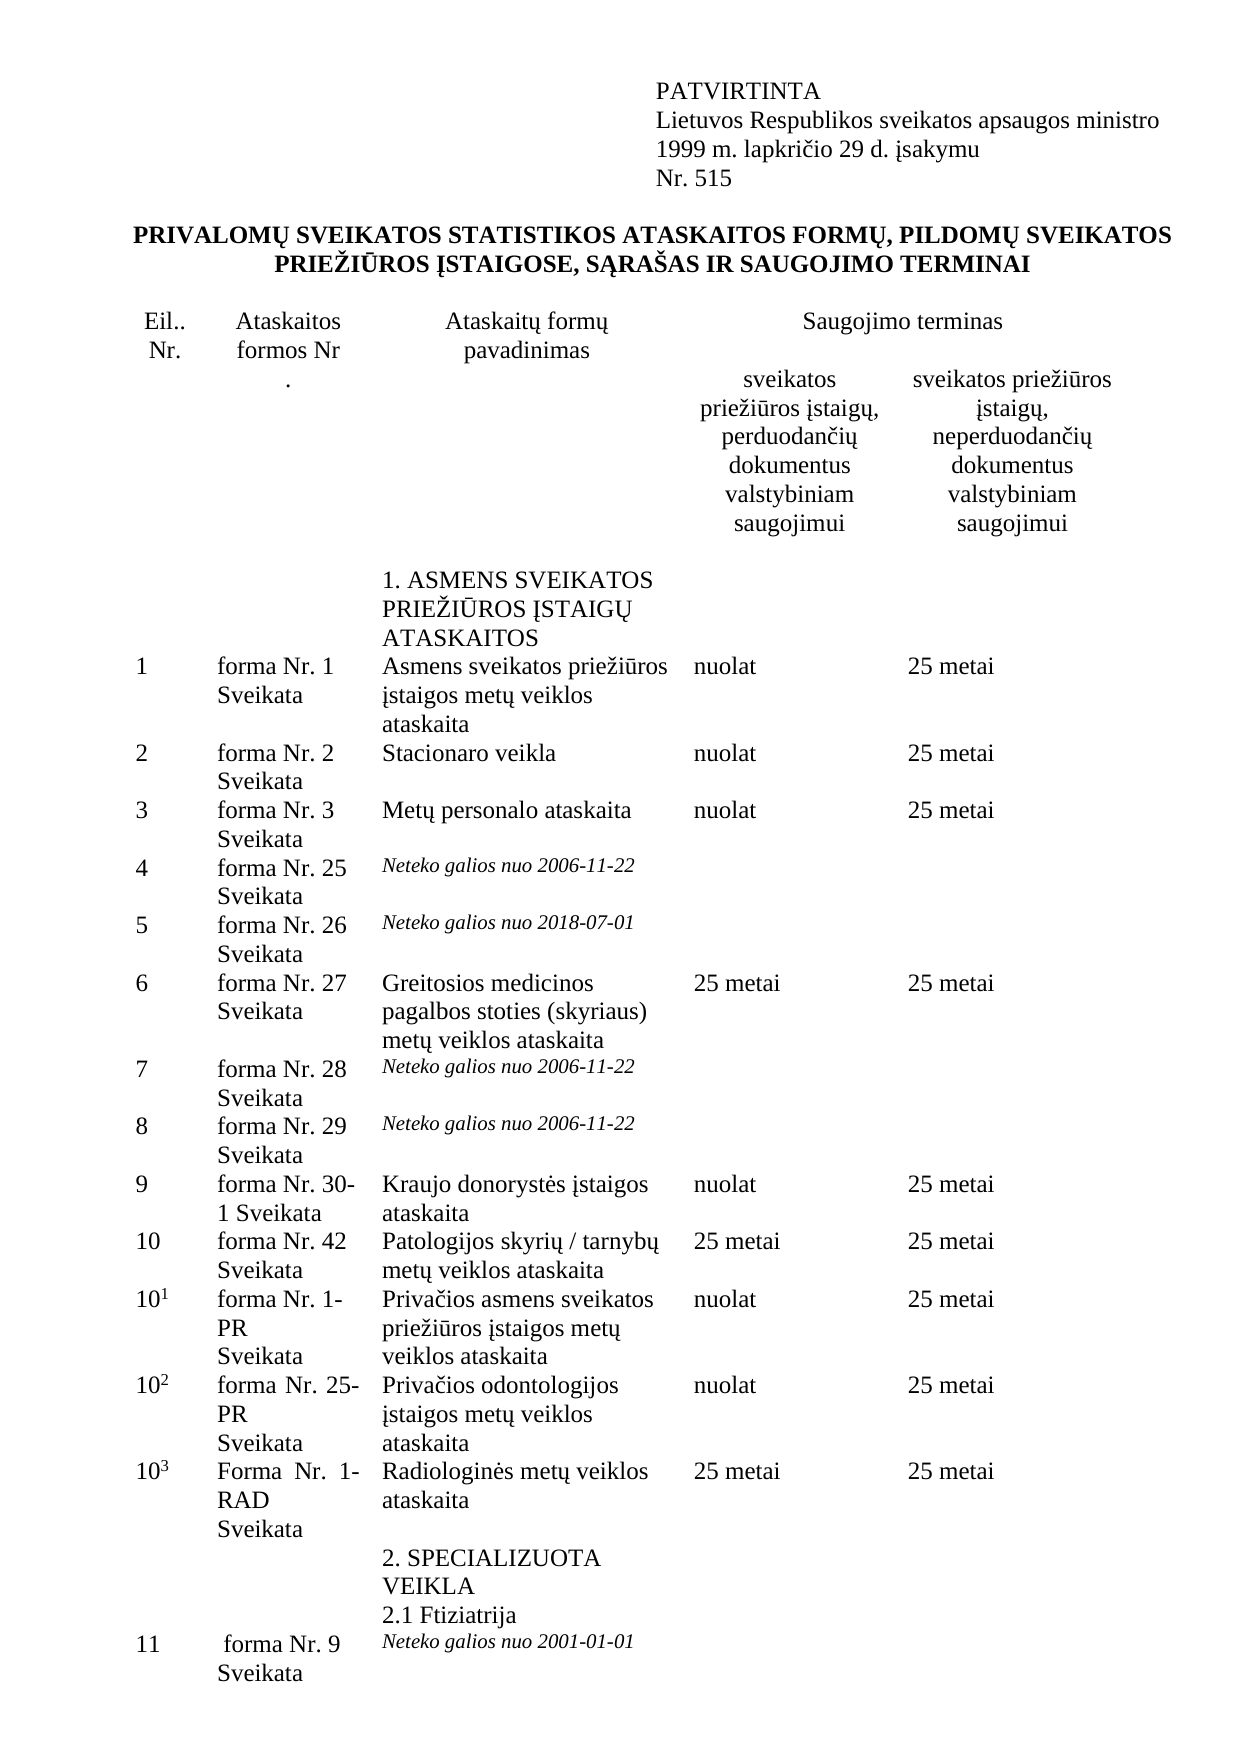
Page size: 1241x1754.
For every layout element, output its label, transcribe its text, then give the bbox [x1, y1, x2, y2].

table_cell [206, 565, 371, 651]
table_cell [124, 364, 206, 565]
table_cell Stacionaro veikla [371, 738, 682, 795]
table_cell Forma Nr. 1-RAD Sveikata [206, 1456, 371, 1543]
table_cell Neteko galios nuo 2001-01-01 [371, 1629, 682, 1686]
table_cell 25 metai [896, 968, 1128, 1054]
table_cell [896, 1543, 1128, 1600]
table_cell forma Nr. 29 Sveikata [206, 1111, 371, 1169]
table_cell [683, 1054, 896, 1111]
table_cell Greitosios medicinos pagalbos stoties (skyriaus) metų veiklos ataskaita [371, 968, 682, 1054]
table_cell forma Nr. 27 Sveikata [206, 968, 371, 1054]
table_cell Metų personalo ataskaita [371, 795, 682, 853]
table_cell 25 metai [683, 968, 896, 1054]
table_cell [683, 1543, 896, 1600]
table_cell 101 [124, 1284, 206, 1370]
table_cell [683, 853, 896, 910]
table_cell forma Nr. 42 Sveikata [206, 1226, 371, 1284]
table_cell 25 metai [896, 738, 1128, 795]
table_header Ataskaitų formų pavadinimas [371, 306, 682, 364]
table_cell 1 [124, 651, 206, 738]
table_cell forma Nr. 2 Sveikata [206, 738, 371, 795]
table_cell forma Nr. 30-1 Sveikata [206, 1169, 371, 1226]
table_cell 25 metai [896, 1370, 1128, 1456]
table_cell 25 metai [896, 1226, 1128, 1284]
table_cell [683, 1111, 896, 1169]
table_cell 9 [124, 1169, 206, 1226]
table_cell [206, 1543, 371, 1600]
table_cell Patologijos skyrių / tarnybų metų veiklos ataskaita [371, 1226, 682, 1284]
table_cell [896, 1111, 1128, 1169]
table_cell 25 metai [896, 1284, 1128, 1370]
table_header Saugojimo terminas [683, 306, 1123, 364]
table_cell 2 [124, 738, 206, 795]
table_cell Kraujo donorystės įstaigos ataskaita [371, 1169, 682, 1226]
table_cell nuolat [683, 1169, 896, 1226]
table_cell 10 [124, 1226, 206, 1284]
table_cell [124, 565, 206, 651]
table_cell sveikatos priežiūros įstaigų, perduodančių dokumentus valstybiniam saugojimui [683, 364, 896, 565]
table_cell forma Nr. 1-PR Sveikata [206, 1284, 371, 1370]
table_cell [124, 1600, 206, 1629]
table_cell 7 [124, 1054, 206, 1111]
table_cell 25 metai [683, 1456, 896, 1543]
table_cell Neteko galios nuo 2006-11-22 [371, 853, 682, 910]
table_cell Radiologinės metų veiklos ataskaita [371, 1456, 682, 1543]
table_cell [896, 565, 1128, 651]
table_cell [124, 1543, 206, 1600]
table_cell Neteko galios nuo 2006-11-22 [371, 1111, 682, 1169]
table_cell 8 [124, 1111, 206, 1169]
table_cell nuolat [683, 651, 896, 738]
text Lietuvos Respublikos sveikatos apsaugos ministro 1999 m. lapkričio 29 d. įsakymu [656, 105, 1181, 163]
text PATVIRTINTA [656, 76, 1181, 105]
table_cell Privačios odontologijos įstaigos metų veiklos ataskaita [371, 1370, 682, 1456]
text Privalomų sveikatos statistikos ataskaitos formų, pildomų sveikatos priežiūros įstaigose, sąrašas ir saugojimo terminai [124, 220, 1181, 278]
table_cell . [206, 364, 371, 565]
table_cell Neteko galios nuo 2006-11-22 [371, 1054, 682, 1111]
table_cell [683, 565, 896, 651]
table_cell 3 [124, 795, 206, 853]
table_cell 25 metai [896, 795, 1128, 853]
table_cell 25 metai [896, 651, 1128, 738]
table_cell [896, 910, 1128, 968]
table_cell forma Nr. 25 Sveikata [206, 853, 371, 910]
table_header Eil.. Nr. [124, 306, 206, 364]
table_cell 25 metai [896, 1169, 1128, 1226]
table_cell 102 [124, 1370, 206, 1456]
table_cell forma Nr. 26 Sveikata [206, 910, 371, 968]
table_cell Neteko galios nuo 2018-07-01 [371, 910, 682, 968]
table_cell nuolat [683, 795, 896, 853]
table_cell [371, 364, 682, 565]
table_cell [683, 1629, 896, 1686]
table_header Ataskaitos formos Nr [206, 306, 371, 364]
table_header [1123, 306, 1128, 364]
table_cell 2. SPECIALIZUOTA VEIKLA [371, 1543, 682, 1600]
table_cell [683, 910, 896, 968]
table_cell [896, 1600, 1128, 1629]
table_cell [896, 1629, 1128, 1686]
table_cell 25 metai [896, 1456, 1128, 1543]
table_cell [683, 1600, 896, 1629]
table_cell [206, 1600, 371, 1629]
table_cell nuolat [683, 1284, 896, 1370]
table_cell forma Nr. 1 Sveikata [206, 651, 371, 738]
table_cell 11 [124, 1629, 206, 1686]
table_cell 2.1 Ftiziatrija [371, 1600, 682, 1629]
table_cell 5 [124, 910, 206, 968]
table_cell 6 [124, 968, 206, 1054]
table_cell [896, 853, 1128, 910]
table_cell nuolat [683, 738, 896, 795]
table_cell forma Nr. 25-PR Sveikata [206, 1370, 371, 1456]
table_cell forma Nr. 3 Sveikata [206, 795, 371, 853]
table_cell 4 [124, 853, 206, 910]
table_cell 25 metai [683, 1226, 896, 1284]
table_cell sveikatos priežiūros įstaigų, neperduodančių dokumentus valstybiniam saugojimui [896, 364, 1128, 565]
table_cell 103 [124, 1456, 206, 1543]
table_cell Privačios asmens sveikatos priežiūros įstaigos metų veiklos ataskaita [371, 1284, 682, 1370]
table_cell 1. ASMENS SVEIKATOS PRIEŽIŪROS ĮSTAIGŲ ATASKAITOS [371, 565, 682, 651]
table_cell forma Nr. 28 Sveikata [206, 1054, 371, 1111]
table_cell Asmens sveikatos priežiūros įstaigos metų veiklos ataskaita [371, 651, 682, 738]
table_cell nuolat [683, 1370, 896, 1456]
table_cell forma Nr. 9 Sveikata [206, 1629, 371, 1686]
text Nr. 515 [656, 163, 1181, 191]
table_cell [896, 1054, 1128, 1111]
